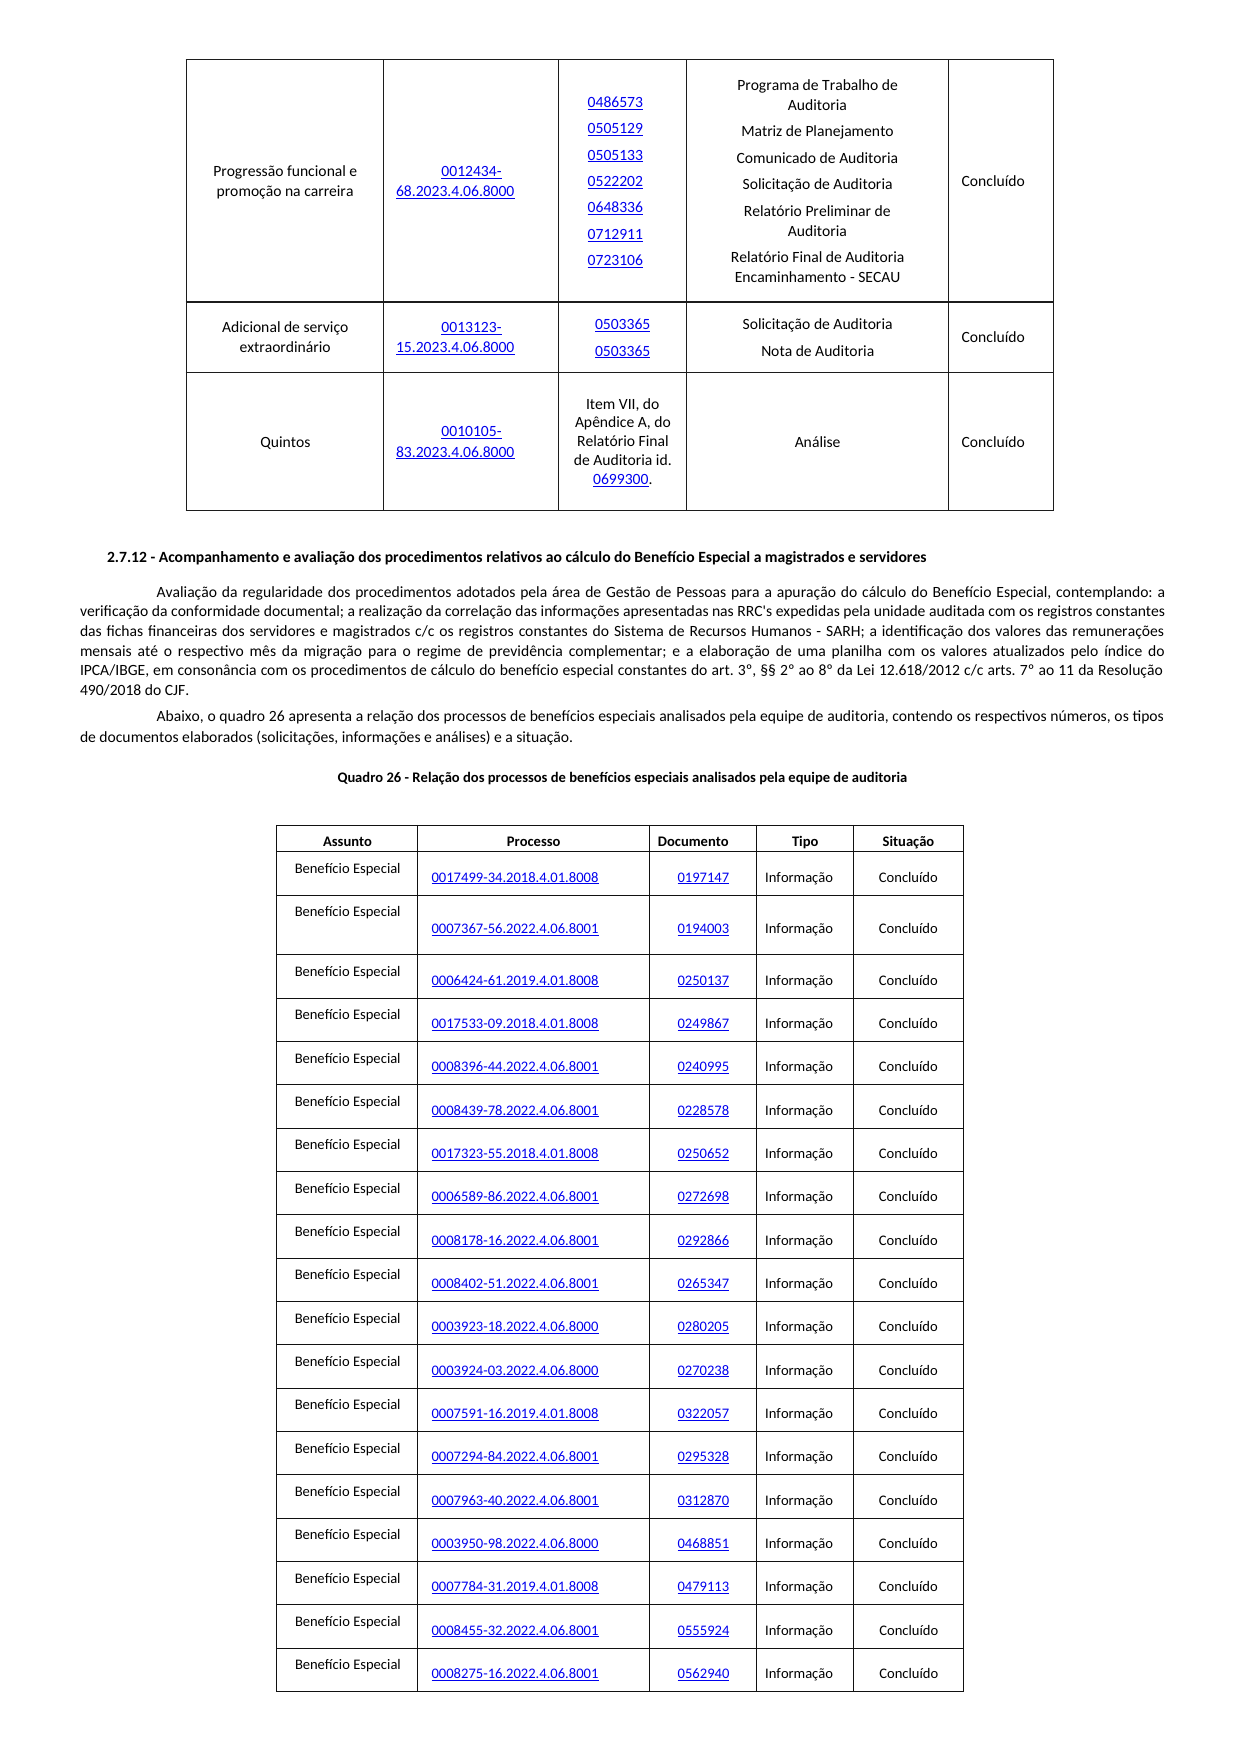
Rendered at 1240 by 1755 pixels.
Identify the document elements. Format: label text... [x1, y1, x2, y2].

table_header Tipo [757, 826, 853, 851]
table_cell Benefício Especial [277, 1129, 417, 1171]
table_cell Informação [757, 1172, 853, 1214]
table_cell 0017533-09.2018.4.01.8008 [418, 999, 649, 1041]
table_cell Informação [757, 1042, 853, 1084]
table_cell Benefício Especial [277, 1042, 417, 1084]
table_cell 0292866 [650, 1215, 756, 1258]
table_cell 0008455-32.2022.4.06.8001 [418, 1605, 649, 1648]
table_header Situação [854, 826, 963, 851]
table_cell 0295328 [650, 1432, 756, 1474]
table_cell Benefício Especial [277, 1519, 417, 1561]
table_cell 0468851 [650, 1519, 756, 1561]
table_cell Concluído [854, 1519, 963, 1561]
table_cell 0194003 [650, 896, 756, 954]
table_cell 0008439-78.2022.4.06.8001 [418, 1085, 649, 1128]
table_cell 0008178-16.2022.4.06.8001 [418, 1215, 649, 1258]
table_cell 0007591-16.2019.4.01.8008 [418, 1389, 649, 1431]
table_cell 0270238 [650, 1345, 756, 1388]
table_cell Informação [757, 1389, 853, 1431]
table_cell 0007294-84.2022.4.06.8001 [418, 1432, 649, 1474]
table_cell Concluído [854, 852, 963, 894]
table_cell Concluído [854, 955, 963, 998]
text Quadro 26 - Relação dos processos de benefícios especiais analisados pela equipe de auditoria [73, 768, 1172, 786]
table_cell Item VII, do Apêndice A, do Relatório Final de Auditoria id. 0699300. [559, 373, 686, 510]
table_cell 0007963-40.2022.4.06.8001 [418, 1475, 649, 1518]
table_cell 0008402-51.2022.4.06.8001 [418, 1259, 649, 1301]
table_cell Informação [757, 896, 853, 954]
table_cell Concluído [854, 1389, 963, 1431]
table_cell 0272698 [650, 1172, 756, 1214]
table_cell Benefício Especial [277, 955, 417, 998]
table_cell Benefício Especial [277, 896, 417, 954]
table_cell Benefício Especial [277, 999, 417, 1041]
table_cell 0479113 [650, 1562, 756, 1604]
table_cell Concluído [854, 1172, 963, 1214]
table_cell Concluído [949, 373, 1053, 510]
table_cell Concluído [854, 1129, 963, 1171]
table_cell 0555924 [650, 1605, 756, 1648]
table_cell Análise [687, 373, 948, 510]
table_cell Benefício Especial [277, 1605, 417, 1648]
text 2.7.12 - Acompanhamento e avaliação dos procedimentos relativos ao cálculo do Benefício Especial a magistrados e servidores [107, 547, 1170, 567]
table_cell 0003924-03.2022.4.06.8000 [418, 1345, 649, 1388]
table_cell 0265347 [650, 1259, 756, 1301]
table_cell 0486573 0505129 0505133 0522202 0648336 0712911 0723106 [559, 60, 686, 301]
table_cell Benefício Especial [277, 1345, 417, 1388]
table_cell Concluído [949, 60, 1053, 301]
table_cell 0008275-16.2022.4.06.8001 [418, 1649, 649, 1691]
table_cell Concluído [854, 1085, 963, 1128]
table_cell 0197147 [650, 852, 756, 894]
table_cell 0006589-86.2022.4.06.8001 [418, 1172, 649, 1214]
table_cell Informação [757, 1085, 853, 1128]
table_cell 0017323-55.2018.4.01.8008 [418, 1129, 649, 1171]
table_cell 0562940 [650, 1649, 756, 1691]
table_cell Concluído [949, 303, 1053, 372]
table_cell Progressão funcional e promoção na carreira [187, 60, 383, 301]
table_cell Benefício Especial [277, 1085, 417, 1128]
table_cell Benefício Especial [277, 1475, 417, 1518]
table_cell Concluído [854, 896, 963, 954]
table_cell Concluído [854, 1215, 963, 1258]
table_cell Benefício Especial [277, 1259, 417, 1301]
table_cell Informação [757, 1259, 853, 1301]
table_cell 0007367-56.2022.4.06.8001 [418, 896, 649, 954]
table_cell 0010105- 83.2023.4.06.8000 [384, 373, 558, 510]
table_cell Benefício Especial [277, 1649, 417, 1691]
table_cell 0003950-98.2022.4.06.8000 [418, 1519, 649, 1561]
table_cell 0012434- 68.2023.4.06.8000 [384, 60, 558, 301]
table_cell Programa de Trabalho de Auditoria Matriz de Planejamento Comunicado de Auditoria Solicitação de Auditoria Relatório Preliminar de Auditoria Relatório Final de Auditoria Encaminhamento - SECAU [687, 60, 948, 301]
table_cell Benefício Especial [277, 1215, 417, 1258]
table_cell Benefício Especial [277, 1389, 417, 1431]
table_cell Informação [757, 1215, 853, 1258]
table_cell Concluído [854, 1562, 963, 1604]
table_cell 0007784-31.2019.4.01.8008 [418, 1562, 649, 1604]
table_cell 0312870 [650, 1475, 756, 1518]
table_cell 0003923-18.2022.4.06.8000 [418, 1302, 649, 1344]
table_cell 0250137 [650, 955, 756, 998]
table_cell Concluído [854, 1605, 963, 1648]
table_cell Informação [757, 1302, 853, 1344]
table_cell 0249867 [650, 999, 756, 1041]
table_cell 0250652 [650, 1129, 756, 1171]
table_cell Benefício Especial [277, 1432, 417, 1474]
table_cell Informação [757, 852, 853, 894]
text Abaixo, o quadro 26 apresenta a relação dos processos de benefícios especiais analisados pela equipe de auditoria, contendo os respectivos números, os tipos de documentos elaborados (solicitações, informações e análises) e a situação. [80, 707, 1166, 746]
table_cell Informação [757, 955, 853, 998]
table_cell Informação [757, 999, 853, 1041]
text Avaliação da regularidade dos procedimentos adotados pela área de Gestão de Pessoas para a apuração do cálculo do Benefício Especial, contemplando: a verificação da conformidade documental; a realização da correlação das informações apresentadas nas RRC's expedidas pela unidade auditada com os registros constantes das fichas financeiras dos servidores e magistrados c/c os registros constantes do Sistema de Recursos Humanos - SARH; a identificação dos valores das remunerações mensais até o respectivo mês da migração para o regime de previdência complementar; e a elaboração de uma planilha com os valores atualizados pelo índice do IPCA/IBGE, em consonância com os procedimentos de cálculo do benefício especial constantes do art. 3º, §§ 2º ao 8º da Lei 12.618/2012 c/c arts. 7º ao 11 da Resolução 490/2018 do CJF. [80, 582, 1166, 699]
table_cell Informação [757, 1649, 853, 1691]
table_cell Quintos [187, 373, 383, 510]
table_cell Adicional de serviço extraordinário [187, 303, 383, 372]
table_cell Concluído [854, 1042, 963, 1084]
table_cell 0240995 [650, 1042, 756, 1084]
table_cell Benefício Especial [277, 1302, 417, 1344]
table_cell Concluído [854, 1432, 963, 1474]
table_cell Benefício Especial [277, 1562, 417, 1604]
table_cell Informação [757, 1562, 853, 1604]
table_cell Solicitação de Auditoria Nota de Auditoria [687, 303, 948, 372]
table_cell 0006424-61.2019.4.01.8008 [418, 955, 649, 998]
table_cell Informação [757, 1605, 853, 1648]
table_cell Informação [757, 1345, 853, 1388]
table_cell 0503365 0503365 [559, 303, 686, 372]
table_cell Informação [757, 1432, 853, 1474]
table_cell 0008396-44.2022.4.06.8001 [418, 1042, 649, 1084]
table_cell Concluído [854, 1649, 963, 1691]
table_cell Concluído [854, 1475, 963, 1518]
table_cell Benefício Especial [277, 852, 417, 894]
table_cell 0013123- 15.2023.4.06.8000 [384, 303, 558, 372]
table_cell Concluído [854, 999, 963, 1041]
table_cell Informação [757, 1519, 853, 1561]
table_cell 0322057 [650, 1389, 756, 1431]
table_header Assunto [277, 826, 417, 851]
table_header Documento [650, 826, 756, 851]
table_cell Concluído [854, 1259, 963, 1301]
table_cell Informação [757, 1129, 853, 1171]
table_header Processo [418, 826, 649, 851]
table_cell 0280205 [650, 1302, 756, 1344]
table_cell Concluído [854, 1345, 963, 1388]
table_cell Concluído [854, 1302, 963, 1344]
table_cell 0017499-34.2018.4.01.8008 [418, 852, 649, 894]
table_cell Informação [757, 1475, 853, 1518]
table_cell Benefício Especial [277, 1172, 417, 1214]
table_cell 0228578 [650, 1085, 756, 1128]
